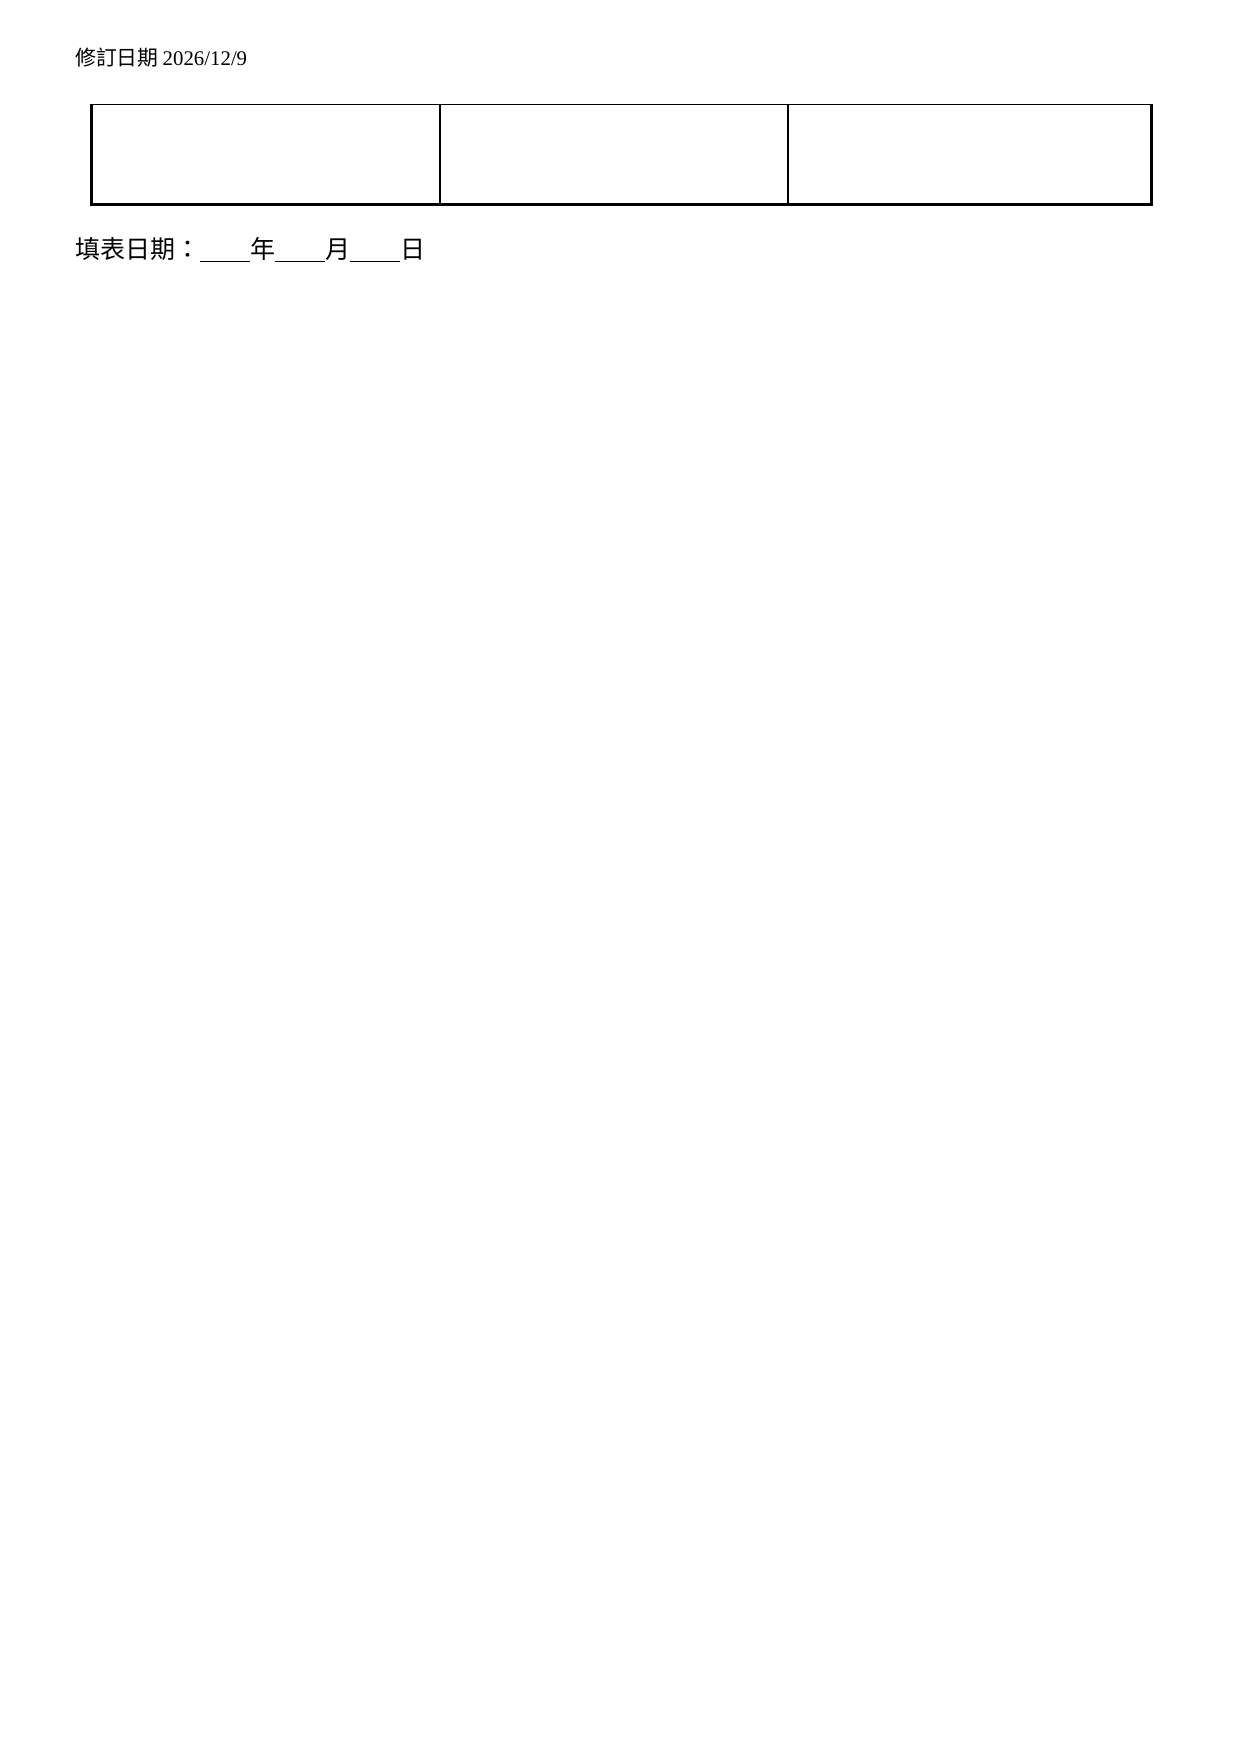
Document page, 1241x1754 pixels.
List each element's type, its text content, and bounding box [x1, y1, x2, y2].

table_cell [93, 105, 439, 203]
table_cell [789, 105, 1150, 203]
text 填表日期： 年 月 日 [75, 206, 1165, 268]
table_cell [441, 105, 787, 203]
